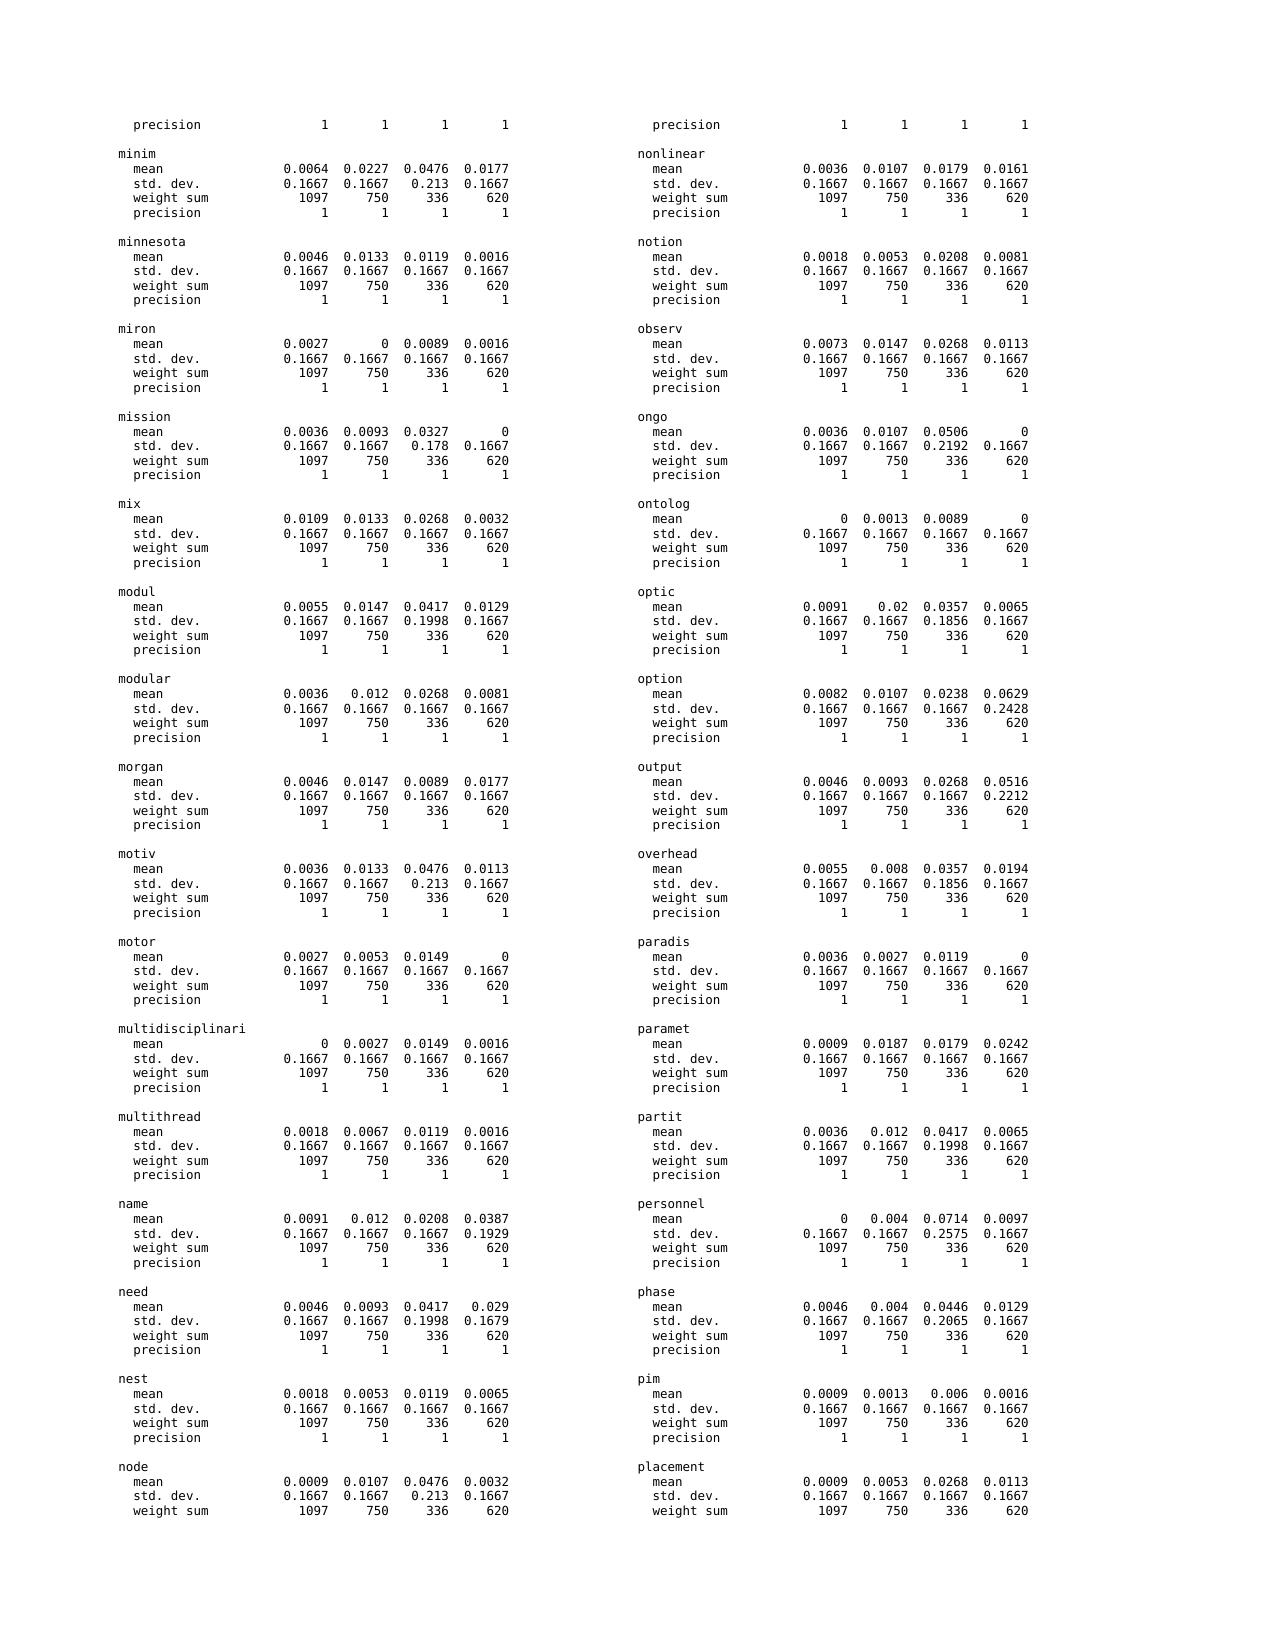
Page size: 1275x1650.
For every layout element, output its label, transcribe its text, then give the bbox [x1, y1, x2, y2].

text precision 1 1 1 1 [118, 1431, 637, 1445]
text mean 0.0055 0.008 0.0357 0.0194 [637, 862, 1157, 876]
text mean 0.0009 0.0053 0.0268 0.0113 [637, 1474, 1157, 1489]
text mean 0.0018 0.0067 0.0119 0.0016 [118, 1124, 637, 1139]
text precision 1 1 1 1 [637, 206, 1157, 220]
text std. dev. 0.1667 0.1667 0.1667 0.1667 [637, 526, 1157, 541]
text precision 1 1 1 1 [118, 993, 637, 1008]
text precision 1 1 1 1 [637, 1081, 1157, 1095]
text phase [637, 1285, 1157, 1299]
text std. dev. 0.1667 0.1667 0.1667 0.2428 [637, 701, 1157, 716]
text placement [637, 1460, 1157, 1474]
text weight sum 1097 750 336 620 [118, 978, 637, 993]
text weight sum 1097 750 336 620 [637, 1066, 1157, 1081]
text precision 1 1 1 1 [637, 1256, 1157, 1270]
text weight sum 1097 750 336 620 [637, 891, 1157, 906]
text mean 0.0046 0.0093 0.0417 0.029 [118, 1299, 637, 1314]
text mean 0.0064 0.0227 0.0476 0.0177 [118, 162, 637, 176]
text mean 0.0046 0.0093 0.0268 0.0516 [637, 774, 1157, 789]
text std. dev. 0.1667 0.1667 0.1667 0.1667 [118, 351, 637, 366]
text precision 1 1 1 1 [118, 731, 637, 745]
text mean 0 0.0013 0.0089 0 [637, 512, 1157, 526]
text paramet [637, 1022, 1157, 1037]
text precision 1 1 1 1 [637, 906, 1157, 920]
text mean 0.0036 0.0093 0.0327 0 [118, 424, 637, 439]
text minim [118, 147, 637, 162]
text partit [637, 1110, 1157, 1124]
text weight sum 1097 750 336 620 [637, 628, 1157, 643]
text weight sum 1097 750 336 620 [118, 278, 637, 293]
text mean 0 0.004 0.0714 0.0097 [637, 1212, 1157, 1226]
text std. dev. 0.1667 0.1667 0.1667 0.1667 [118, 1139, 637, 1153]
text output [637, 760, 1157, 774]
text weight sum 1097 750 336 620 [118, 803, 637, 818]
text std. dev. 0.1667 0.1667 0.2575 0.1667 [637, 1226, 1157, 1241]
text std. dev. 0.1667 0.1667 0.213 0.1667 [118, 876, 637, 891]
text mean 0.0009 0.0107 0.0476 0.0032 [118, 1474, 637, 1489]
text precision 1 1 1 1 [118, 293, 637, 308]
text precision 1 1 1 1 [118, 118, 637, 133]
text mean 0.0027 0 0.0089 0.0016 [118, 337, 637, 351]
text std. dev. 0.1667 0.1667 0.1998 0.1679 [118, 1314, 637, 1328]
text std. dev. 0.1667 0.1667 0.1667 0.1667 [637, 1489, 1157, 1503]
text mean 0.0027 0.0053 0.0149 0 [118, 949, 637, 964]
text std. dev. 0.1667 0.1667 0.1998 0.1667 [118, 614, 637, 628]
text std. dev. 0.1667 0.1667 0.1667 0.1667 [118, 1401, 637, 1416]
text morgan [118, 760, 637, 774]
text precision 1 1 1 1 [637, 1343, 1157, 1358]
text mean 0 0.0027 0.0149 0.0016 [118, 1037, 637, 1051]
text observ [637, 322, 1157, 337]
text precision 1 1 1 1 [637, 556, 1157, 570]
text weight sum 1097 750 336 620 [118, 1066, 637, 1081]
text personnel [637, 1197, 1157, 1212]
text mean 0.0046 0.004 0.0446 0.0129 [637, 1299, 1157, 1314]
text node [118, 1460, 637, 1474]
text mission [118, 410, 637, 424]
text modular [118, 672, 637, 687]
text precision 1 1 1 1 [118, 643, 637, 658]
text mean 0.0091 0.012 0.0208 0.0387 [118, 1212, 637, 1226]
text std. dev. 0.1667 0.1667 0.178 0.1667 [118, 439, 637, 453]
text multithread [118, 1110, 637, 1124]
text weight sum 1097 750 336 620 [637, 1241, 1157, 1256]
text paradis [637, 935, 1157, 949]
text mean 0.0036 0.012 0.0268 0.0081 [118, 687, 637, 701]
text std. dev. 0.1667 0.1667 0.1667 0.1667 [118, 789, 637, 803]
text std. dev. 0.1667 0.1667 0.1667 0.1667 [118, 1051, 637, 1066]
text std. dev. 0.1667 0.1667 0.213 0.1667 [118, 1489, 637, 1503]
text precision 1 1 1 1 [118, 381, 637, 395]
text mean 0.0091 0.02 0.0357 0.0065 [637, 599, 1157, 614]
text weight sum 1097 750 336 620 [118, 1153, 637, 1168]
text mean 0.0018 0.0053 0.0119 0.0065 [118, 1387, 637, 1401]
text precision 1 1 1 1 [637, 381, 1157, 395]
text need [118, 1285, 637, 1299]
text pim [637, 1372, 1157, 1387]
text std. dev. 0.1667 0.1667 0.1667 0.1667 [118, 964, 637, 978]
text motiv [118, 847, 637, 862]
text precision 1 1 1 1 [637, 818, 1157, 833]
text multidisciplinari [118, 1022, 637, 1037]
text mean 0.0036 0.0027 0.0119 0 [637, 949, 1157, 964]
text precision 1 1 1 1 [118, 818, 637, 833]
text std. dev. 0.1667 0.1667 0.1667 0.1667 [637, 264, 1157, 278]
text mean 0.0073 0.0147 0.0268 0.0113 [637, 337, 1157, 351]
text weight sum 1097 750 336 620 [637, 191, 1157, 206]
text mix [118, 497, 637, 512]
text precision 1 1 1 1 [637, 1431, 1157, 1445]
text weight sum 1097 750 336 620 [637, 541, 1157, 556]
text std. dev. 0.1667 0.1667 0.1667 0.1667 [118, 701, 637, 716]
text weight sum 1097 750 336 620 [118, 716, 637, 731]
text std. dev. 0.1667 0.1667 0.1667 0.2212 [637, 789, 1157, 803]
text weight sum 1097 750 336 620 [118, 366, 637, 381]
text weight sum 1097 750 336 620 [637, 1416, 1157, 1431]
text notion [637, 235, 1157, 249]
text precision 1 1 1 1 [118, 1168, 637, 1183]
text mean 0.0036 0.012 0.0417 0.0065 [637, 1124, 1157, 1139]
text weight sum 1097 750 336 620 [637, 366, 1157, 381]
text std. dev. 0.1667 0.1667 0.1667 0.1667 [637, 1401, 1157, 1416]
text precision 1 1 1 1 [118, 206, 637, 220]
text nest [118, 1372, 637, 1387]
text weight sum 1097 750 336 620 [118, 1503, 637, 1518]
text optic [637, 585, 1157, 599]
text weight sum 1097 750 336 620 [637, 1503, 1157, 1518]
text mean 0.0009 0.0187 0.0179 0.0242 [637, 1037, 1157, 1051]
text mean 0.0036 0.0133 0.0476 0.0113 [118, 862, 637, 876]
text precision 1 1 1 1 [118, 468, 637, 483]
text miron [118, 322, 637, 337]
text mean 0.0036 0.0107 0.0179 0.0161 [637, 162, 1157, 176]
text mean 0.0082 0.0107 0.0238 0.0629 [637, 687, 1157, 701]
text mean 0.0009 0.0013 0.006 0.0016 [637, 1387, 1157, 1401]
text mean 0.0109 0.0133 0.0268 0.0032 [118, 512, 637, 526]
text weight sum 1097 750 336 620 [637, 1153, 1157, 1168]
text precision 1 1 1 1 [118, 556, 637, 570]
text precision 1 1 1 1 [637, 993, 1157, 1008]
text mean 0.0036 0.0107 0.0506 0 [637, 424, 1157, 439]
text ongo [637, 410, 1157, 424]
text std. dev. 0.1667 0.1667 0.2065 0.1667 [637, 1314, 1157, 1328]
text precision 1 1 1 1 [637, 643, 1157, 658]
text mean 0.0018 0.0053 0.0208 0.0081 [637, 249, 1157, 264]
text weight sum 1097 750 336 620 [118, 1241, 637, 1256]
text weight sum 1097 750 336 620 [118, 891, 637, 906]
text weight sum 1097 750 336 620 [637, 1328, 1157, 1343]
text weight sum 1097 750 336 620 [637, 278, 1157, 293]
text weight sum 1097 750 336 620 [118, 541, 637, 556]
text std. dev. 0.1667 0.1667 0.1856 0.1667 [637, 614, 1157, 628]
text weight sum 1097 750 336 620 [118, 1328, 637, 1343]
text nonlinear [637, 147, 1157, 162]
text precision 1 1 1 1 [637, 118, 1157, 133]
text option [637, 672, 1157, 687]
text std. dev. 0.1667 0.1667 0.213 0.1667 [118, 176, 637, 191]
text std. dev. 0.1667 0.1667 0.1667 0.1667 [637, 351, 1157, 366]
text weight sum 1097 750 336 620 [118, 191, 637, 206]
text std. dev. 0.1667 0.1667 0.1667 0.1929 [118, 1226, 637, 1241]
text precision 1 1 1 1 [118, 1081, 637, 1095]
text ontolog [637, 497, 1157, 512]
text std. dev. 0.1667 0.1667 0.2192 0.1667 [637, 439, 1157, 453]
text precision 1 1 1 1 [637, 1168, 1157, 1183]
text weight sum 1097 750 336 620 [637, 716, 1157, 731]
text std. dev. 0.1667 0.1667 0.1856 0.1667 [637, 876, 1157, 891]
text mean 0.0046 0.0133 0.0119 0.0016 [118, 249, 637, 264]
text weight sum 1097 750 336 620 [118, 453, 637, 468]
text std. dev. 0.1667 0.1667 0.1667 0.1667 [637, 176, 1157, 191]
text std. dev. 0.1667 0.1667 0.1667 0.1667 [118, 264, 637, 278]
text weight sum 1097 750 336 620 [637, 453, 1157, 468]
text std. dev. 0.1667 0.1667 0.1667 0.1667 [637, 1051, 1157, 1066]
text precision 1 1 1 1 [118, 1256, 637, 1270]
text minnesota [118, 235, 637, 249]
text precision 1 1 1 1 [118, 1343, 637, 1358]
text weight sum 1097 750 336 620 [637, 978, 1157, 993]
text weight sum 1097 750 336 620 [637, 803, 1157, 818]
text precision 1 1 1 1 [637, 468, 1157, 483]
text mean 0.0046 0.0147 0.0089 0.0177 [118, 774, 637, 789]
text modul [118, 585, 637, 599]
text precision 1 1 1 1 [637, 731, 1157, 745]
text std. dev. 0.1667 0.1667 0.1667 0.1667 [118, 526, 637, 541]
text mean 0.0055 0.0147 0.0417 0.0129 [118, 599, 637, 614]
text precision 1 1 1 1 [118, 906, 637, 920]
text std. dev. 0.1667 0.1667 0.1998 0.1667 [637, 1139, 1157, 1153]
text motor [118, 935, 637, 949]
text weight sum 1097 750 336 620 [118, 1416, 637, 1431]
text std. dev. 0.1667 0.1667 0.1667 0.1667 [637, 964, 1157, 978]
text weight sum 1097 750 336 620 [118, 628, 637, 643]
text precision 1 1 1 1 [637, 293, 1157, 308]
text overhead [637, 847, 1157, 862]
text name [118, 1197, 637, 1212]
